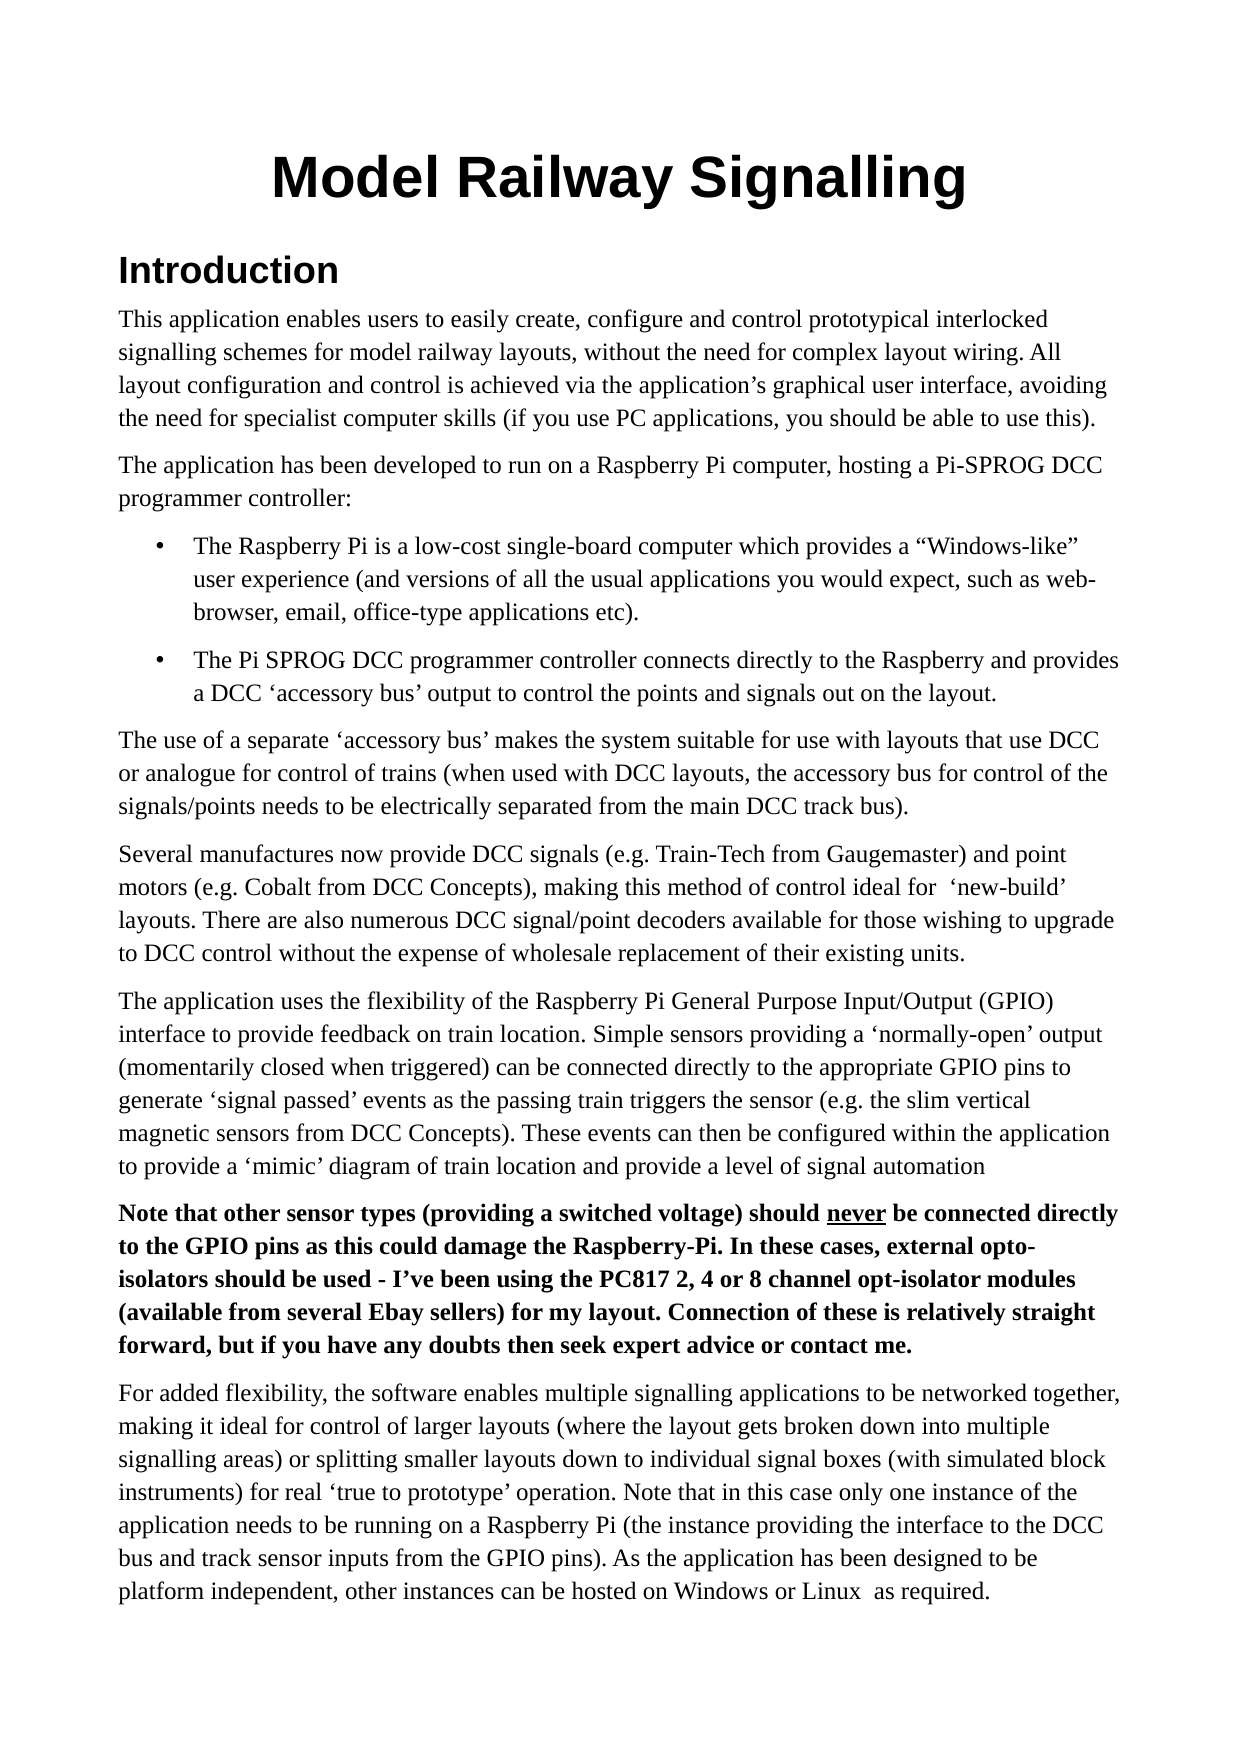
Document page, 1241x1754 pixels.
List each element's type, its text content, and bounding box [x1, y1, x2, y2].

list The Pi SPROG DCC programmer controller connects directly to the Raspberry and provides a DCC ‘accessory bus’ output to control the points and signals out on the layout. [156, 645, 1122, 707]
text The application has been developed to run on a Raspberry Pi computer, hosting a Pi-SPROG DCC programmer controller: [118, 451, 1122, 512]
subtitle Introduction [118, 248, 1122, 291]
text The application uses the flexibility of the Raspberry Pi General Purpose Input/Output (GPIO) interface to provide feedback on train location. Simple sensors providing a ‘normally-open’ output (momentarily closed when triggered) can be connected directly to the appropriate GPIO pins to generate ‘signal passed’ events as the passing train triggers the sensor (e.g. the slim vertical magnetic sensors from DCC Concepts). These events can then be configured within the application to provide a ‘mimic’ diagram of train location and provide a level of signal automation [118, 986, 1122, 1179]
text The use of a separate ‘accessory bus’ makes the system suitable for use with layouts that use DCC or analogue for control of trains (when used with DCC layouts, the accessory bus for control of the signals/points needs to be electrically separated from the main DCC track bus). [118, 725, 1122, 820]
text Note that other sensor types (providing a switched voltage) should never be connected directly to the GPIO pins as this could damage the Raspberry-Pi. In these cases, external opto-isolators should be used - I’ve been using the PC817 2, 4 or 8 channel opt-isolator modules (available from several Ebay sellers) for my layout. Connection of these is relatively straight forward, but if you have any doubts then seek expert advice or contact me. [118, 1198, 1122, 1359]
text Several manufactures now provide DCC signals (e.g. Train-Tech from Gaugemaster) and point motors (e.g. Cobalt from DCC Concepts), making this method of control ideal for ‘new-build’ layouts. There are also numerous DCC signal/point decoders available for those wishing to upgrade to DCC control without the expense of wholesale replacement of their existing units. [118, 839, 1122, 967]
text For added flexibility, the software enables multiple signalling applications to be networked together, making it ideal for control of larger layouts (where the layout gets broken down into multiple signalling areas) or splitting smaller layouts down to individual signal boxes (with simulated block instruments) for real ‘true to prototype’ operation. Note that in this case only one instance of the application needs to be running on a Raspberry Pi (the instance providing the interface to the DCC bus and track sensor inputs from the GPIO pins). As the application has been designed to be platform independent, other instances can be hosted on Windows or Linux as required. [118, 1378, 1122, 1605]
list The Raspberry Pi is a low-cost single-board computer which provides a “Windows-like” user experience (and versions of all the usual applications you would expect, such as web-browser, email, office-type applications etc). [156, 531, 1122, 626]
text This application enables users to easily create, configure and control prototypical interlocked signalling schemes for model railway layouts, without the need for complex layout wiring. All layout configuration and control is achieved via the application’s graphical user interface, avoiding the need for specialist computer skills (if you use PC applications, you should be able to use this). [118, 304, 1122, 432]
title Model Railway Signalling [118, 143, 1122, 210]
